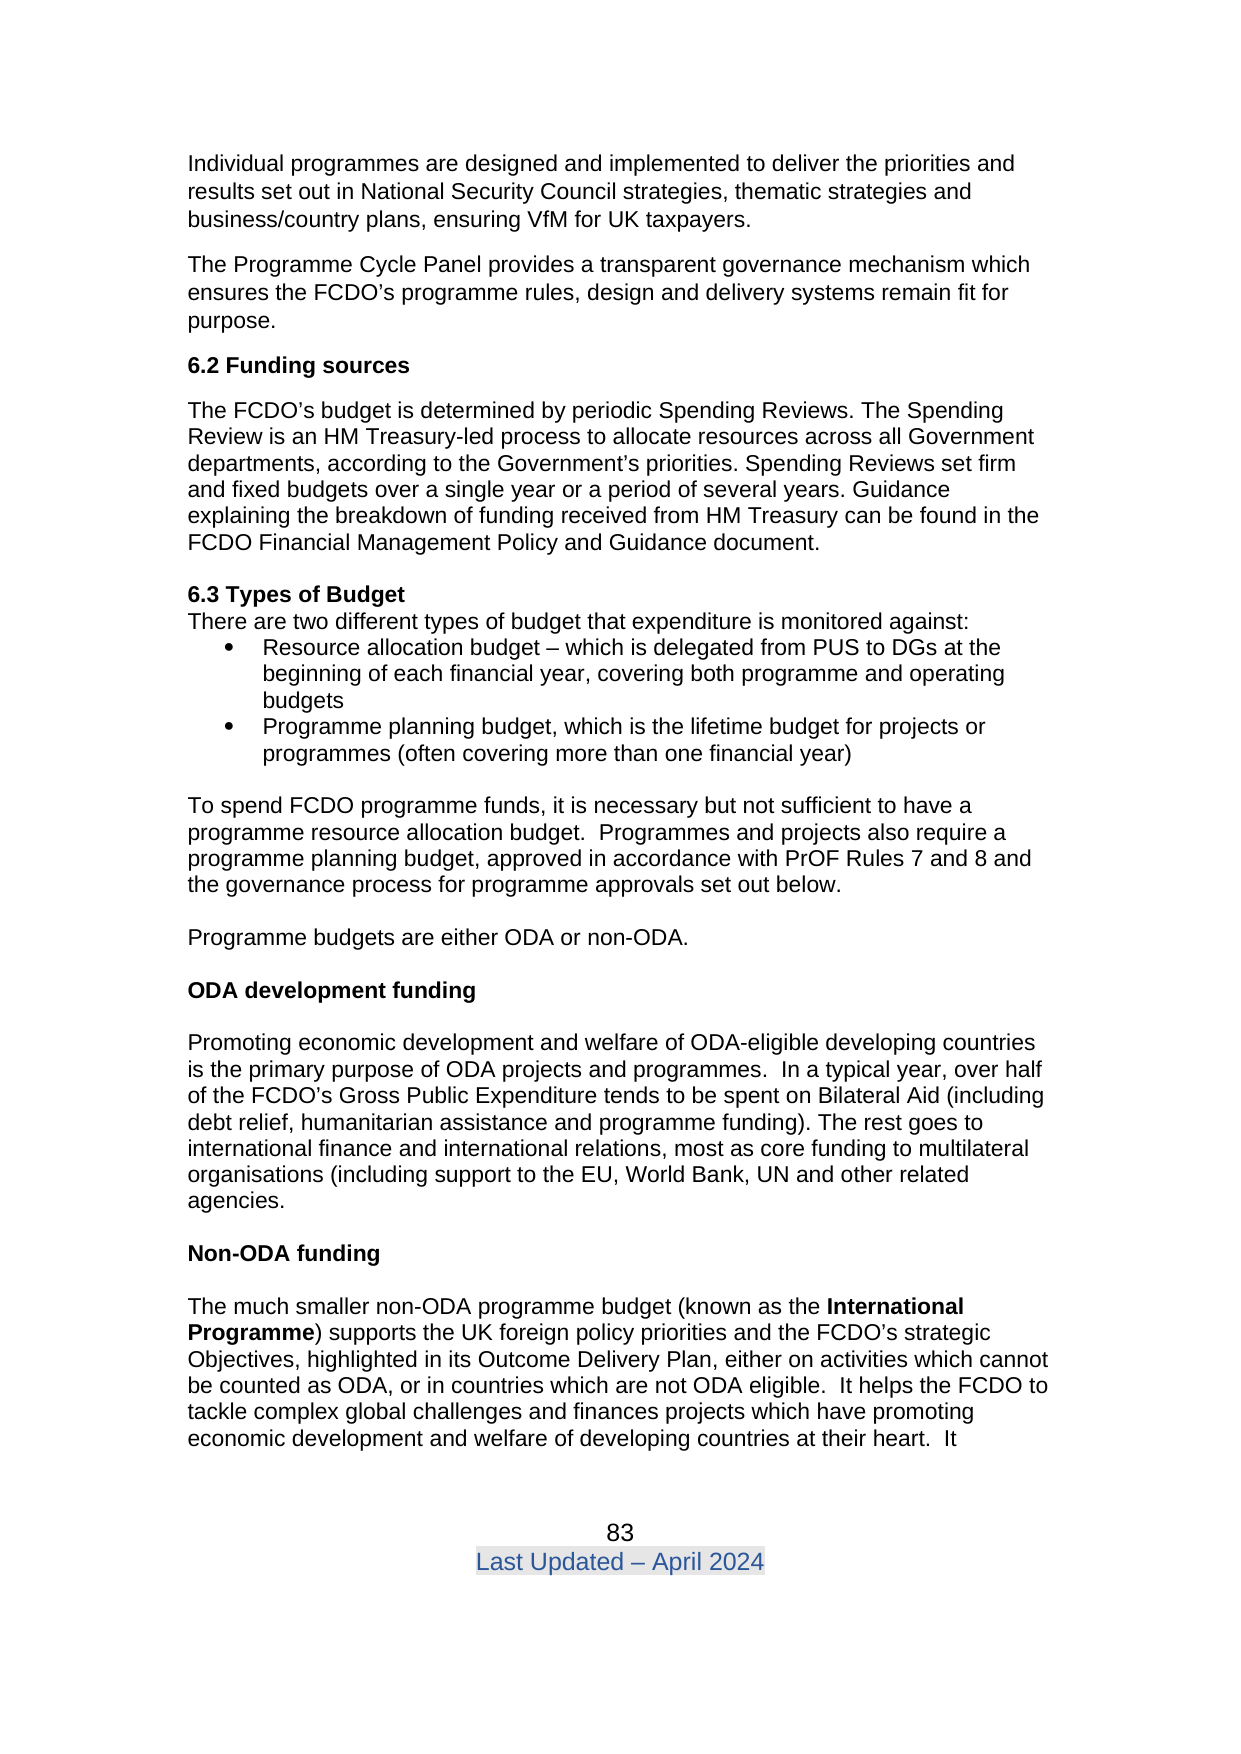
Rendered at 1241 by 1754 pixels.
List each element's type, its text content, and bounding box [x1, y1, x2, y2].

text The Programme Cycle Panel provides a transparent governance mechanism which ensures the FCDO’s programme rules, design and delivery systems remain fit for purpose. [187, 251, 1053, 334]
text ODA development funding [187, 977, 1053, 1003]
text 6.3 Types of Budget [187, 581, 1053, 608]
text 6.2 Funding sources [187, 352, 1053, 378]
text The much smaller non-ODA programme budget (known as the International Programme) supports the UK foreign policy priorities and the FCDO’s strategic Objectives, highlighted in its Outcome Delivery Plan, either on activities which cannot be counted as ODA, or in countries which are not ODA eligible. It helps the FCDO to tackle complex global challenges and finances projects which have promoting economic development and welfare of developing countries at their heart. It [187, 1293, 1053, 1451]
list Programme planning budget, which is the lifetime budget for projects or programmes (often covering more than one financial year) [225, 713, 1053, 766]
text The FCDO’s budget is determined by periodic Spending Reviews. The Spending Review is an HM Treasury-led process to allocate resources across all Government departments, according to the Government’s priorities. Spending Reviews set firm and fixed budgets over a single year or a period of several years. Guidance explaining the breakdown of funding received from HM Treasury can be found in the FCDO Financial Management Policy and Guidance document. [187, 397, 1053, 555]
text Individual programmes are designed and implemented to deliver the priorities and results set out in National Security Council strategies, thematic strategies and business/country plans, ensuring VfM for UK taxpayers. [187, 150, 1053, 233]
text Promoting economic development and welfare of ODA-eligible developing countries is the primary purpose of ODA projects and programmes. In a typical year, over half of the FCDO’s Gross Public Expenditure tends to be spent on Bilateral Aid (including debt relief, humanitarian assistance and programme funding). The rest goes to international finance and international relations, most as core funding to multilateral organisations (including support to the EU, World Bank, UN and other related agencies. [187, 1029, 1053, 1214]
text There are two different types of budget that expenditure is monitored against: [187, 608, 1053, 634]
text Programme budgets are either ODA or non-ODA. [187, 924, 1053, 950]
text Non-ODA funding [187, 1240, 1053, 1267]
text To spend FCDO programme funds, it is necessary but not sufficient to have a programme resource allocation budget. Programmes and projects also require a programme planning budget, approved in accordance with PrOF Rules 7 and 8 and the governance process for programme approvals set out below. [187, 792, 1053, 898]
list Resource allocation budget – which is delegated from PUS to DGs at the beginning of each financial year, covering both programme and operating budgets [225, 634, 1053, 713]
